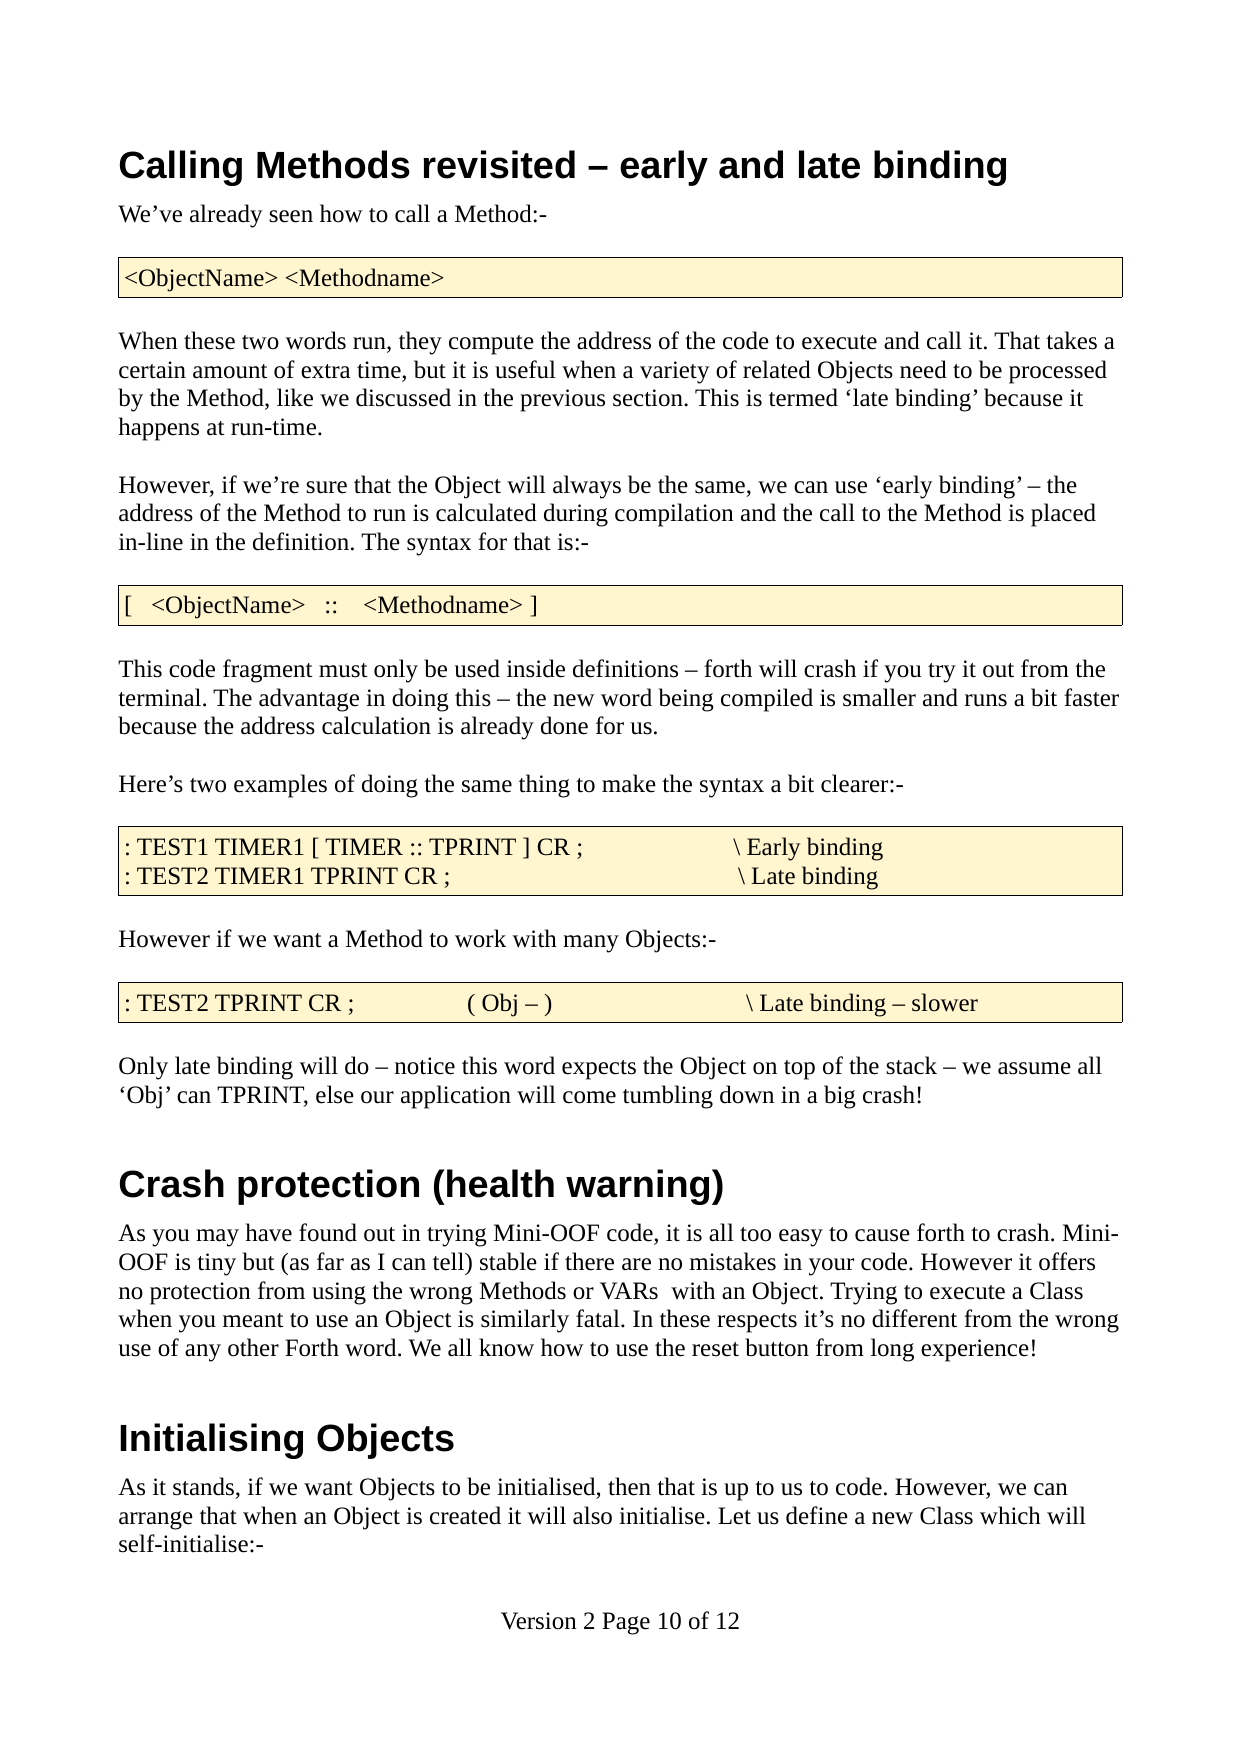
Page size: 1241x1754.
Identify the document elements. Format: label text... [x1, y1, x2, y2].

text We’ve already seen how to call a Method:- [118, 199, 1122, 228]
text Only late binding will do – notice this word expects the Object on top of the stack – we assume all ‘Obj’ can TPRINT, else our application will come tumbling down in a big crash! [118, 1051, 1122, 1108]
subtitle Crash protection (health warning) [118, 1162, 1122, 1206]
subtitle Calling Methods revisited – early and late binding [118, 143, 1122, 187]
subtitle Initialising Objects [118, 1416, 1122, 1459]
text As it stands, if we want Objects to be initialised, then that is up to us to code. However, we can arrange that when an Object is created it will also initialise. Let us define a new Class which will self-initialise:- [118, 1472, 1122, 1558]
table_header <ObjectName> <Methodname> [119, 258, 1122, 297]
table_header [ <ObjectName> :: <Methodname> ] [119, 586, 1122, 625]
table_header : TEST2 TPRINT CR ; ( Obj – ) \ Late binding – slower [119, 983, 1122, 1022]
text When these two words run, they compute the address of the code to execute and call it. That takes a certain amount of extra time, but it is useful when a variety of related Objects need to be processed by the Method, like we discussed in the previous section. This is termed ‘late binding’ because it happens at run-time. [118, 326, 1122, 441]
text This code fragment must only be used inside definitions – forth will crash if you try it out from the terminal. The advantage in doing this – the new word being compiled is smaller and runs a bit faster because the address calculation is already done for us. [118, 654, 1122, 740]
text However if we want a Method to work with many Objects:- [118, 924, 1122, 953]
text However, if we’re sure that the Object will always be the same, we can use ‘early binding’ – the address of the Method to run is calculated during compilation and the call to the Method is placed in-line in the definition. The syntax for that is:- [118, 470, 1122, 556]
text Here’s two examples of doing the same thing to make the syntax a bit clearer:- [118, 769, 1122, 798]
table_header : TEST1 TIMER1 [ TIMER :: TPRINT ] CR ; \ Early binding : TEST2 TIMER1 TPRINT CR ; \ Late binding [119, 827, 1122, 895]
text As you may have found out in trying Mini-OOF code, it is all too easy to cause forth to crash. Mini-OOF is tiny but (as far as I can tell) stable if there are no mistakes in your code. However it offers no protection from using the wrong Methods or VARs with an Object. Trying to execute a Class when you meant to use an Object is similarly fatal. In these respects it’s no different from the wrong use of any other Forth word. We all know how to use the reset button from long experience! [118, 1218, 1122, 1362]
